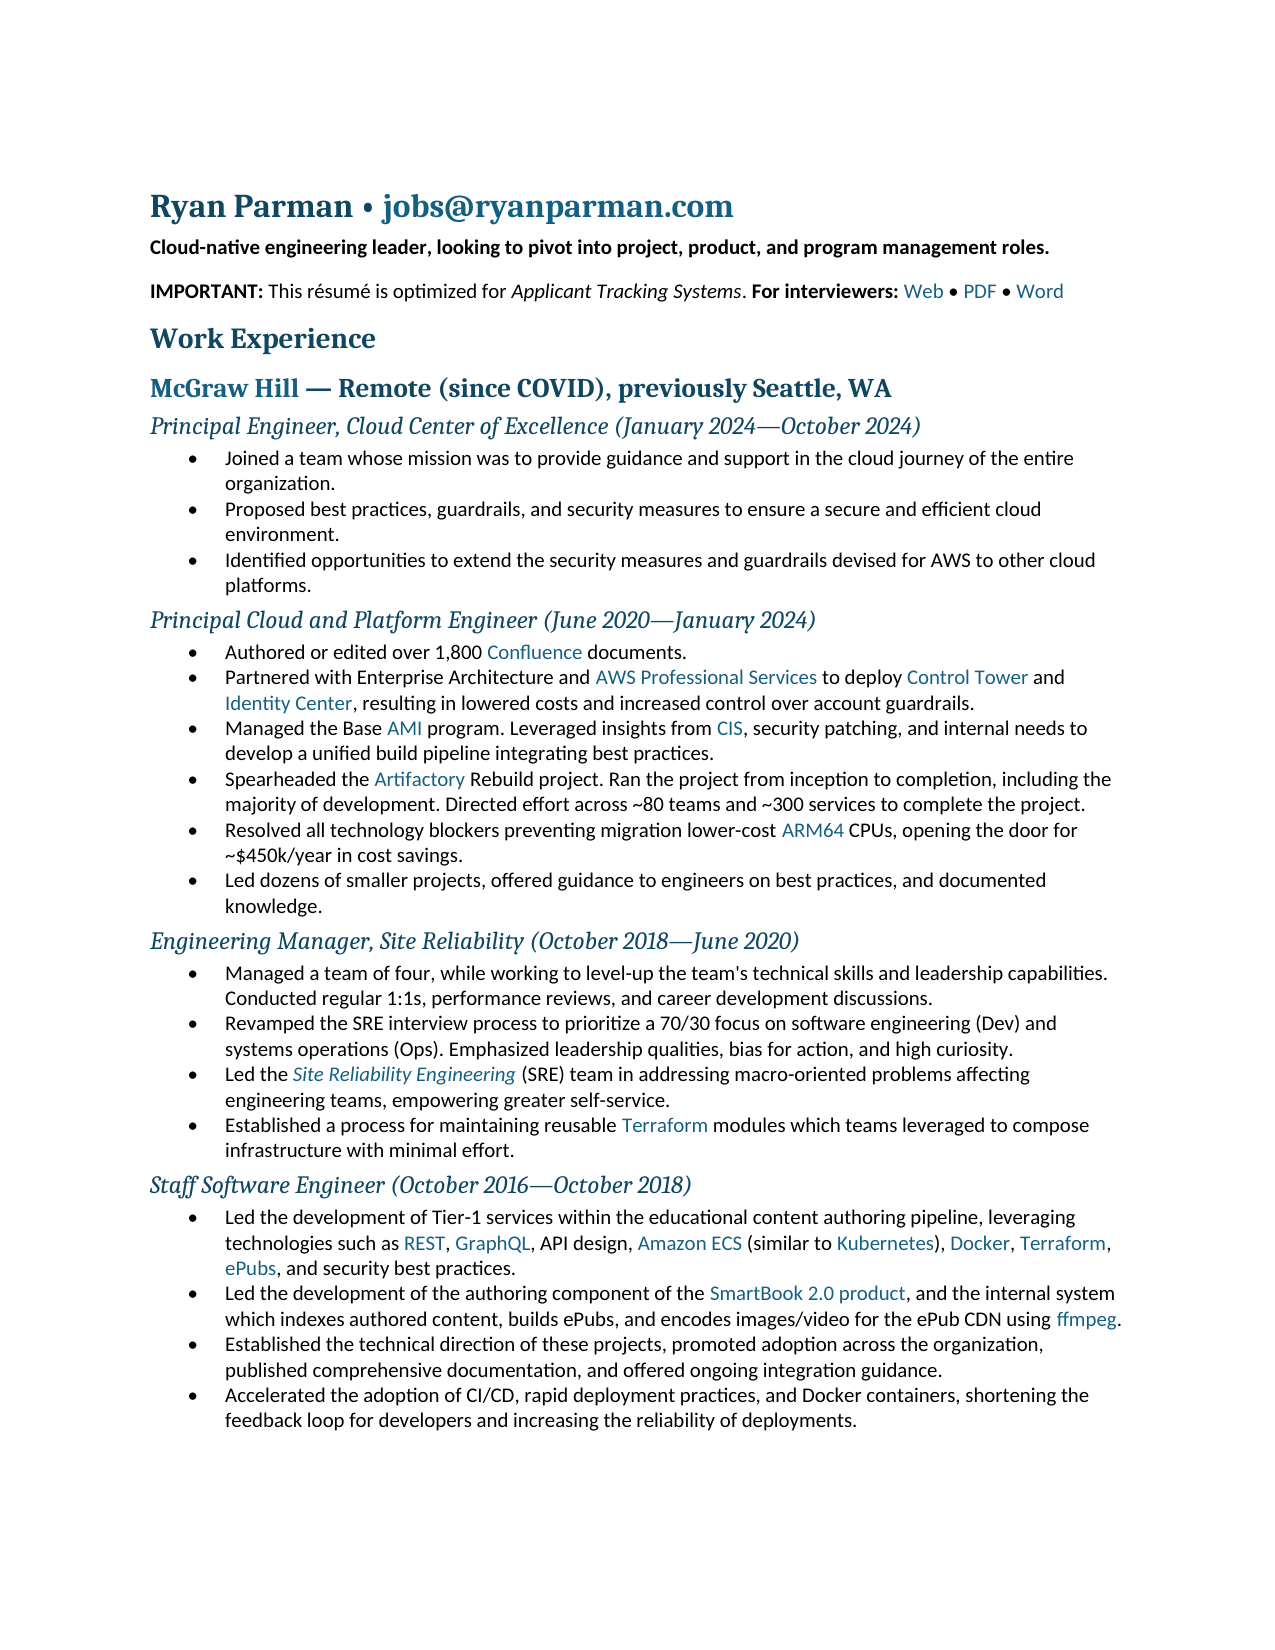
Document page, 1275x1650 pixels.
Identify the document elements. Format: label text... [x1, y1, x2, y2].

list Joined a team whose mission was to provide guidance and support in the cloud journey of the entire organization. [187, 445, 1125, 496]
list Proposed best practices, guardrails, and security measures to ensure a secure and efficient cloud environment. [187, 496, 1125, 547]
text IMPORTANT: This résumé is optimized for Applicant Tracking Systems. For interviewers: Web • PDF • Word [150, 278, 1125, 304]
list Authored or edited over 1,800 Confluence documents. [187, 639, 1125, 664]
list Managed a team of four, while working to level-up the team's technical skills and leadership capabilities. Conducted regular 1:1s, performance reviews, and career development discussions. [187, 960, 1125, 1011]
list Partnered with Enterprise Architecture and AWS Professional Services to deploy Control Tower and Identity Center, resulting in lowered costs and increased control over account guardrails. [187, 664, 1125, 715]
subtitle Ryan Parman • jobs@ryanparman.com [150, 187, 1125, 226]
list Managed the Base AMI program. Leveraged insights from CIS, security patching, and internal needs to develop a unified build pipeline integrating best practices. [187, 715, 1125, 766]
list Led the development of the authoring component of the SmartBook 2.0 product, and the internal system which indexes authored content, builds ePubs, and encodes images/video for the ePub CDN using ffmpeg. [187, 1281, 1125, 1331]
list Identified opportunities to extend the security measures and guardrails devised for AWS to other cloud platforms. [187, 547, 1125, 598]
text Cloud-native engineering leader, looking to pivot into project, product, and program management roles. [150, 234, 1125, 259]
list Established a process for maintaining reusable Terraform modules which teams leveraged to compose infrastructure with minimal effort. [187, 1112, 1125, 1163]
list Accelerated the adoption of CI/CD, rapid deployment practices, and Docker containers, shortening the feedback loop for developers and increasing the reliability of deployments. [187, 1382, 1125, 1433]
subtitle Engineering Manager, Site Reliability (October 2018—June 2020) [150, 927, 1125, 956]
list Revamped the SRE interview process to prioritize a 70/30 focus on software engineering (Dev) and systems operations (Ops). Emphasized leadership qualities, bias for action, and high curiosity. [187, 1011, 1125, 1061]
list Led the development of Tier-1 services within the educational content authoring pipeline, leveraging technologies such as REST, GraphQL, API design, Amazon ECS (similar to Kubernetes), Docker, Terraform, ePubs, and security best practices. [187, 1204, 1125, 1281]
subtitle Principal Engineer, Cloud Center of Excellence (January 2024—October 2024) [150, 412, 1125, 441]
subtitle Principal Cloud and Platform Engineer (June 2020—January 2024) [150, 606, 1125, 635]
list Led the Site Reliability Engineering (SRE) team in addressing macro-oriented problems affecting engineering teams, empowering greater self-service. [187, 1061, 1125, 1112]
subtitle McGraw Hill — Remote (since COVID), previously Seattle, WA [150, 373, 1125, 404]
list Resolved all technology blockers preventing migration lower-cost ARM64 CPUs, opening the door for ~$450k/year in cost savings. [187, 817, 1125, 868]
list Established the technical direction of these projects, promoted adoption across the organization, published comprehensive documentation, and offered ongoing integration guidance. [187, 1331, 1125, 1382]
list Led dozens of smaller projects, offered guidance to engineers on best practices, and documented knowledge. [187, 868, 1125, 918]
subtitle Staff Software Engineer (October 2016—October 2018) [150, 1171, 1125, 1200]
subtitle Work Experience [150, 322, 1125, 356]
list Spearheaded the Artifactory Rebuild project. Ran the project from inception to completion, including the majority of development. Directed effort across ~80 teams and ~300 services to complete the project. [187, 766, 1125, 817]
